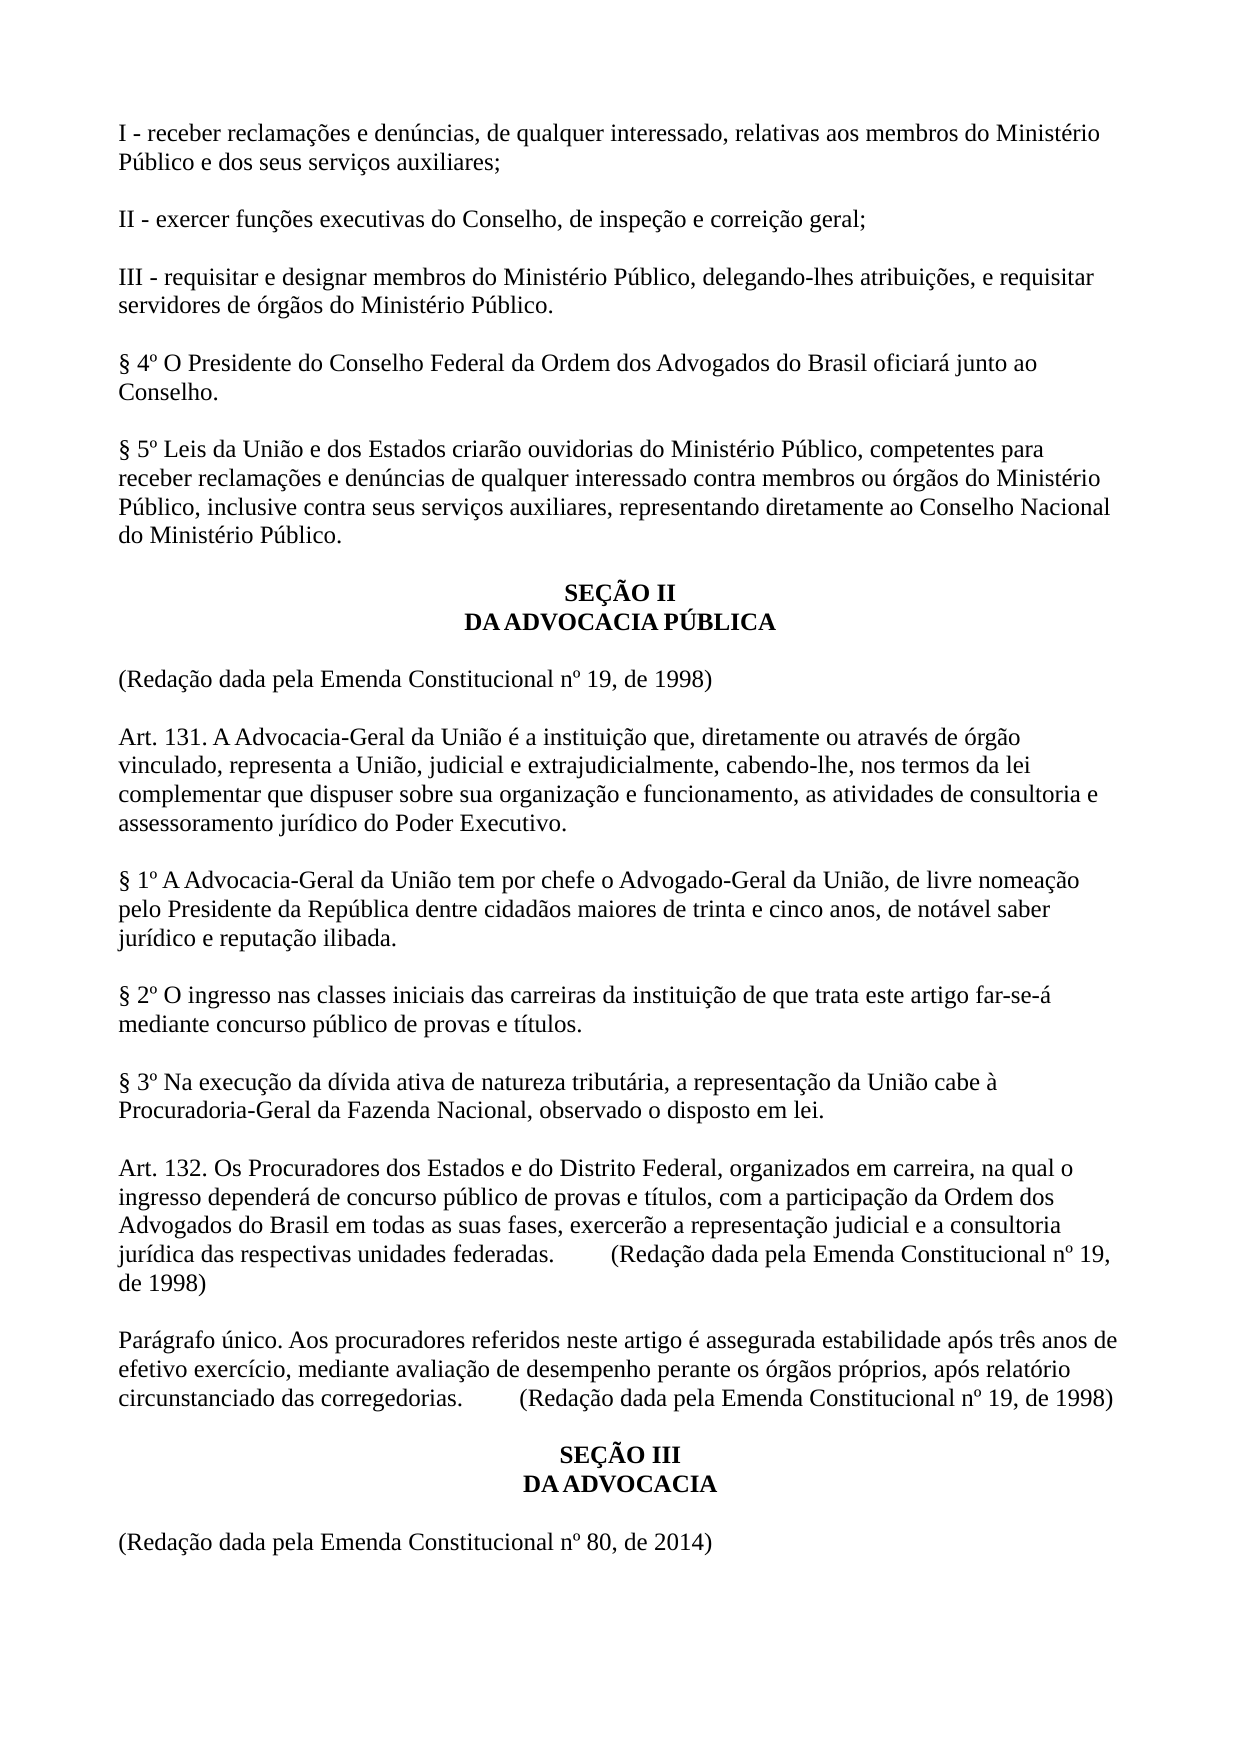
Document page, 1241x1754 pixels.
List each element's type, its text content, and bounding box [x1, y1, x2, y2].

text II - exercer funções executivas do Conselho, de inspeção e correição geral; [118, 204, 1122, 233]
text (Redação dada pela Emenda Constitucional nº 19, de 1998) [118, 664, 1122, 693]
text SEÇÃO II [118, 578, 1122, 607]
text SEÇÃO III [118, 1441, 1122, 1469]
text I - receber reclamações e denúncias, de qualquer interessado, relativas aos membros do Ministério Público e dos seus serviços auxiliares; [118, 118, 1122, 176]
text Art. 132. Os Procuradores dos Estados e do Distrito Federal, organizados em carreira, na qual o ingresso dependerá de concurso público de provas e títulos, com a participação da Ordem dos Advogados do Brasil em todas as suas fases, exercerão a representação judicial e a consultoria jurídica das respectivas unidades federadas. (Redação dada pela Emenda Constitucional nº 19, de 1998) [118, 1153, 1122, 1297]
text § 1º A Advocacia-Geral da União tem por chefe o Advogado-Geral da União, de livre nomeação pelo Presidente da República dentre cidadãos maiores de trinta e cinco anos, de notável saber jurídico e reputação ilibada. [118, 866, 1122, 952]
text Art. 131. A Advocacia-Geral da União é a instituição que, diretamente ou através de órgão vinculado, representa a União, judicial e extrajudicialmente, cabendo-lhe, nos termos da lei complementar que dispuser sobre sua organização e funcionamento, as atividades de consultoria e assessoramento jurídico do Poder Executivo. [118, 722, 1122, 837]
text § 5º Leis da União e dos Estados criarão ouvidorias do Ministério Público, competentes para receber reclamações e denúncias de qualquer interessado contra membros ou órgãos do Ministério Público, inclusive contra seus serviços auxiliares, representando diretamente ao Conselho Nacional do Ministério Público. [118, 434, 1122, 549]
text DA ADVOCACIA [118, 1469, 1122, 1498]
text § 3º Na execução da dívida ativa de natureza tributária, a representação da União cabe à Procuradoria-Geral da Fazenda Nacional, observado o disposto em lei. [118, 1067, 1122, 1124]
text (Redação dada pela Emenda Constitucional nº 80, de 2014) [118, 1527, 1122, 1556]
text Parágrafo único. Aos procuradores referidos neste artigo é assegurada estabilidade após três anos de efetivo exercício, mediante avaliação de desempenho perante os órgãos próprios, após relatório circunstanciado das corregedorias. (Redação dada pela Emenda Constitucional nº 19, de 1998) [118, 1326, 1122, 1412]
text DA ADVOCACIA PÚBLICA [118, 607, 1122, 636]
text III - requisitar e designar membros do Ministério Público, delegando-lhes atribuições, e requisitar servidores de órgãos do Ministério Público. [118, 262, 1122, 319]
text § 2º O ingresso nas classes iniciais das carreiras da instituição de que trata este artigo far-se-á mediante concurso público de provas e títulos. [118, 981, 1122, 1038]
text § 4º O Presidente do Conselho Federal da Ordem dos Advogados do Brasil oficiará junto ao Conselho. [118, 348, 1122, 406]
